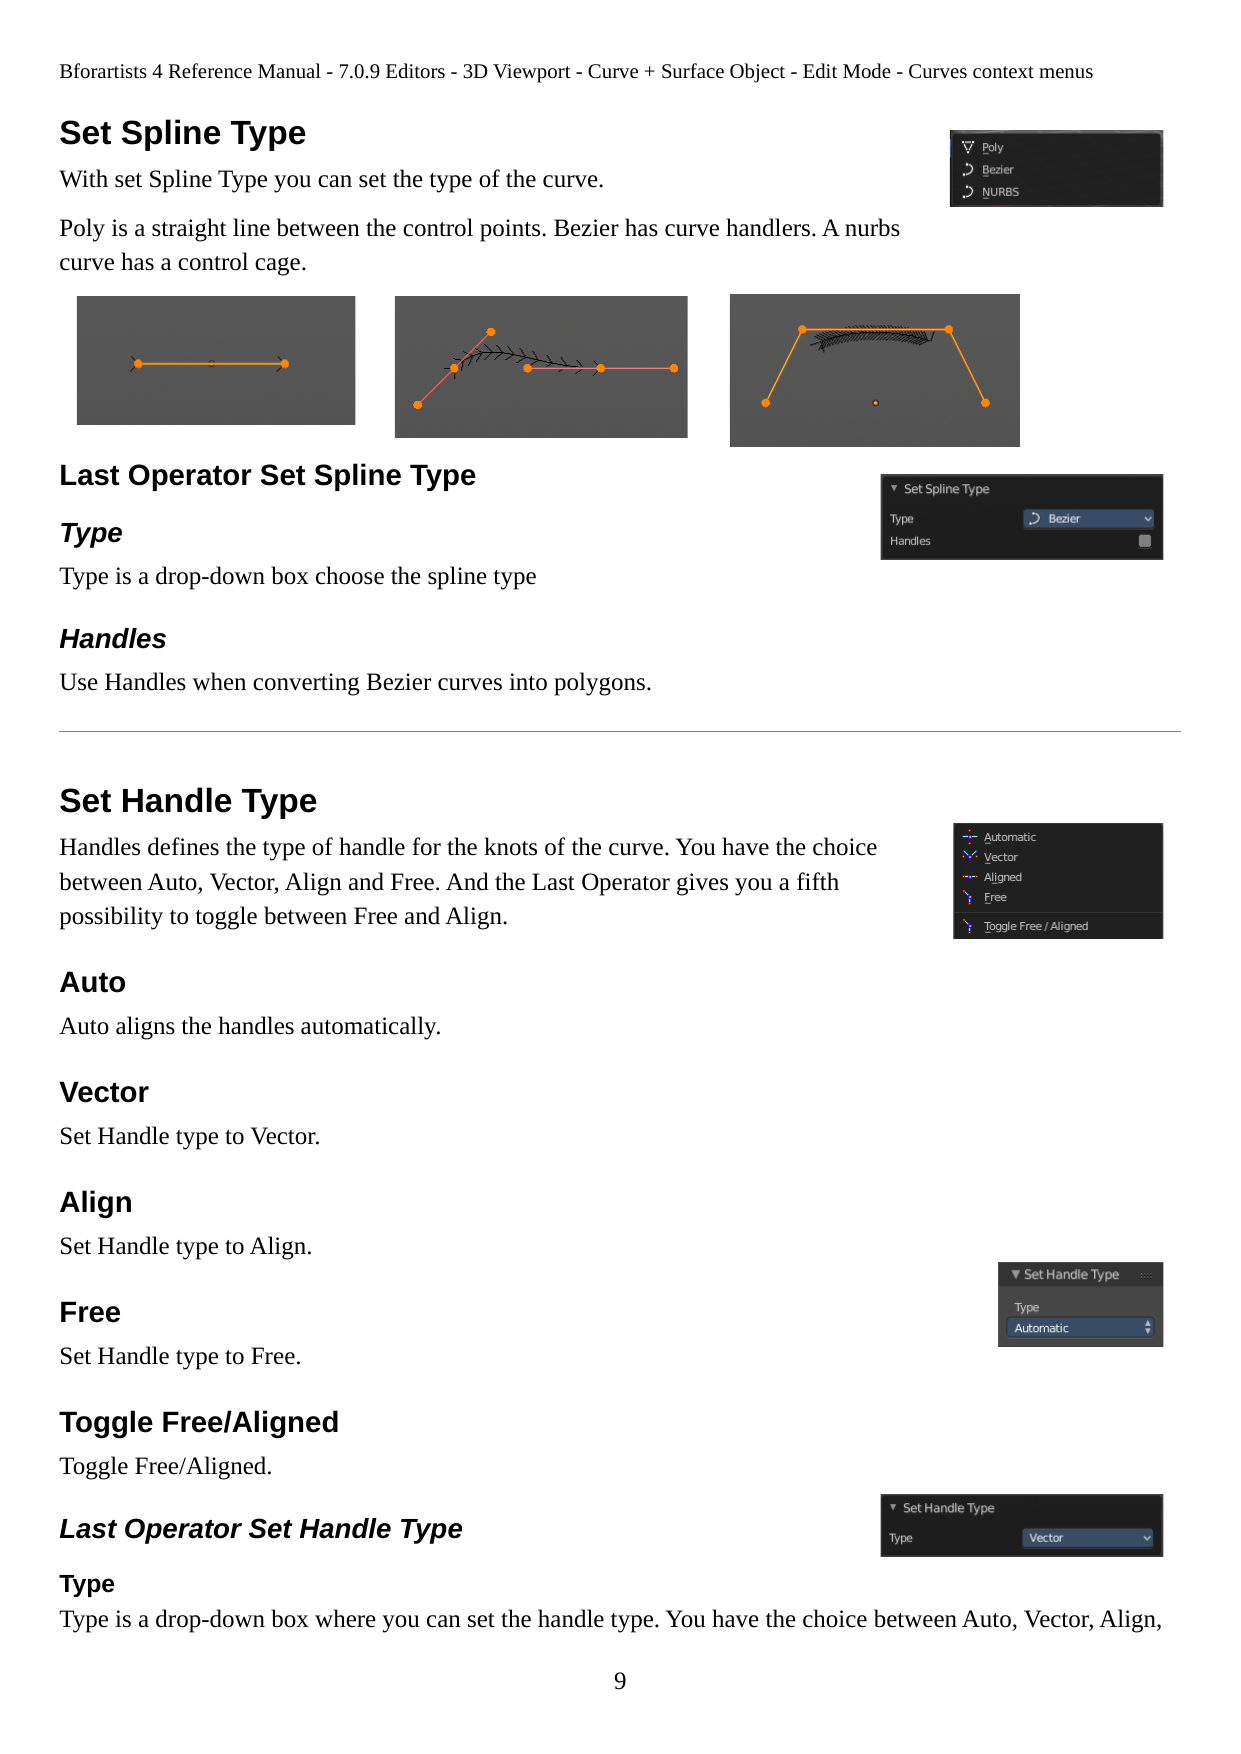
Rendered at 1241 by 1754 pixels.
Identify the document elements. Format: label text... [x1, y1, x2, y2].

subtitle Set Handle Type [59, 781, 1181, 820]
text Set Handle type to Vector. [59, 1121, 1181, 1150]
text Auto aligns the handles automatically. [59, 1011, 1181, 1040]
subtitle Vector [59, 1075, 1181, 1109]
picture [729, 294, 1020, 447]
picture [76, 296, 356, 425]
subtitle Last Operator Set Handle Type [59, 1512, 880, 1544]
subtitle Handles [59, 623, 1181, 655]
subtitle Type [59, 1569, 1181, 1598]
subtitle Auto [59, 965, 1181, 999]
text Type is a drop-down box choose the spline type [59, 561, 1181, 590]
subtitle Align [59, 1185, 1181, 1218]
picture [394, 296, 688, 438]
subtitle [1164, 1295, 1181, 1328]
text Toggle Free/Aligned. [59, 1451, 1181, 1479]
picture [880, 1494, 1164, 1557]
text Set Handle type to Free. [59, 1341, 1181, 1370]
subtitle Type [59, 517, 880, 549]
subtitle Last Operator Set Spline Type [59, 458, 1181, 492]
picture [880, 474, 1164, 560]
text Handles defines the type of handle for the knots of the curve. You have the choice between Auto, Vector, Align and Free. And the Last Operator gives you a fifth possibility to toggle between Free and Align. [59, 832, 953, 930]
text Use Handles when converting Bezier curves into polygons. [59, 667, 1181, 696]
text With set Spline Type you can set the type of the curve. [59, 164, 949, 192]
text Set Handle type to Align. [59, 1231, 1181, 1260]
subtitle [1164, 517, 1181, 549]
picture [998, 1262, 1164, 1347]
subtitle Toggle Free/Aligned [59, 1404, 1181, 1438]
text Type is a drop-down box where you can set the handle type. You have the choice between Auto, Vector, Align, [59, 1604, 1181, 1633]
picture [949, 130, 1164, 207]
picture [953, 823, 1164, 939]
text Poly is a straight line between the control points. Bezier has curve handlers. A nurbs curve has a control cage. [59, 213, 1181, 276]
subtitle Set Spline Type [59, 113, 1181, 151]
subtitle Free [59, 1295, 998, 1328]
